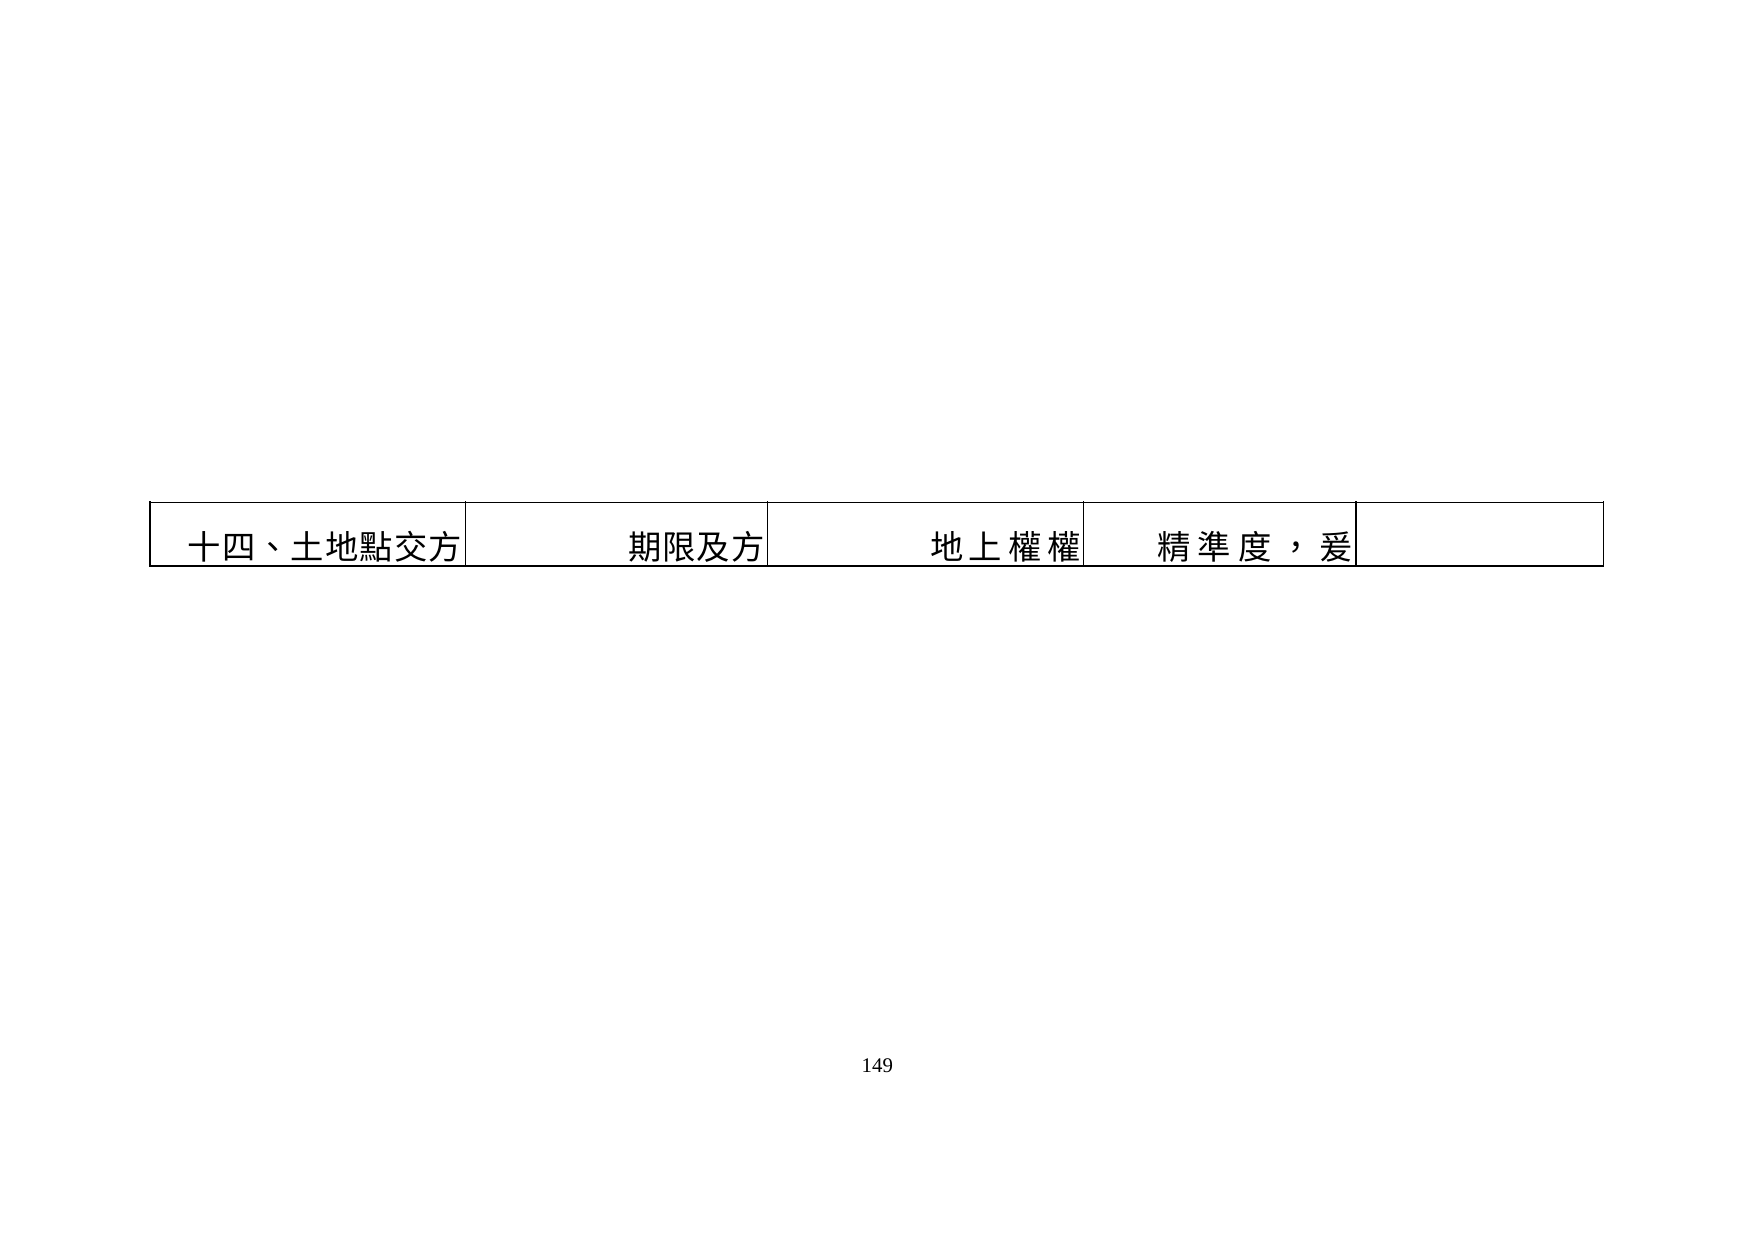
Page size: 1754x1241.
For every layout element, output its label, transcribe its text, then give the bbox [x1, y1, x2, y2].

table_cell 十四、土地點交方 [151, 503, 465, 565]
table_cell 期限及方 [466, 503, 767, 565]
table_cell 精準度，爰 [1084, 503, 1355, 565]
table_cell 地上權權 [768, 503, 1083, 565]
table_cell [1357, 503, 1603, 565]
